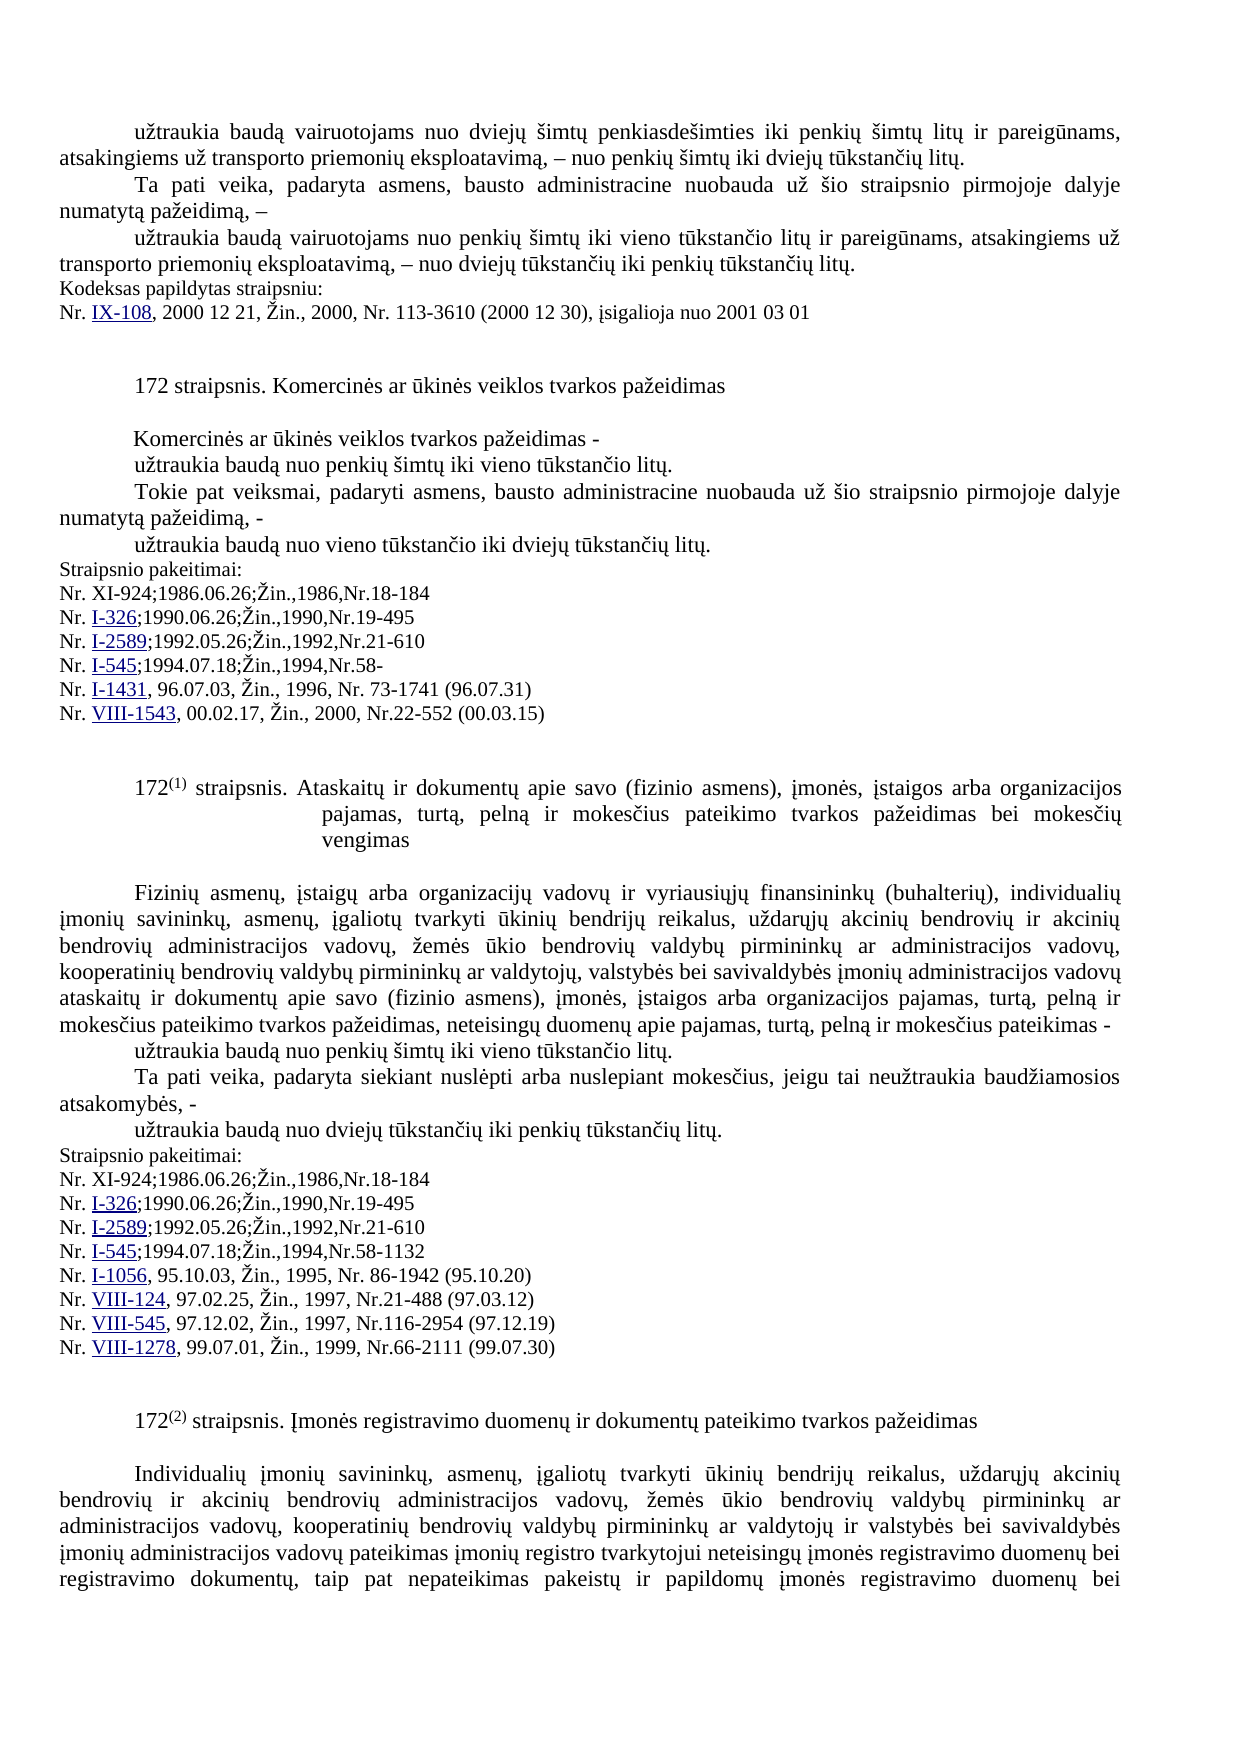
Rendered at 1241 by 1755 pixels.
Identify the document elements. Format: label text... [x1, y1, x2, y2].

text Nr. I-2589;1992.05.26;Žin.,1992,Nr.21-610 [59, 629, 1122, 653]
text Individualių įmonių savininkų, asmenų, įgaliotų tvarkyti ūkinių bendrijų reikalus, uždarųjų akcinių bendrovių ir akcinių bendrovių administracijos vadovų, žemės ūkio bendrovių valdybų pirmininkų ar administracijos vadovų, kooperatinių bendrovių valdybų pirmininkų ar valdytojų ir valstybės bei savivaldybės įmonių administracijos vadovų pateikimas įmonių registro tvarkytojui neteisingų įmonės registravimo duomenų bei registravimo dokumentų, taip pat nepateikimas pakeistų ir papildomų įmonės registravimo duomenų bei [59, 1460, 1122, 1592]
text Nr. IX-108, 2000 12 21, Žin., 2000, Nr. 113-3610 (2000 12 30), įsigalioja nuo 2001 03 01 [59, 300, 1122, 324]
text užtraukia baudą vairuotojams nuo penkių šimtų iki vieno tūkstančio litų ir pareigūnams, atsakingiems už transporto priemonių eksploatavimą, – nuo dviejų tūkstančių iki penkių tūkstančių litų. [59, 223, 1122, 276]
text Kodeksas papildytas straipsniu: [59, 276, 1122, 300]
text Tokie pat veiksmai, padaryti asmens, bausto administracine nuobauda už šio straipsnio pirmojoje dalyje numatytą pažeidimą, - [59, 478, 1122, 531]
text Nr. I-1431, 96.07.03, Žin., 1996, Nr. 73-1741 (96.07.31) [59, 677, 1122, 701]
text užtraukia baudą nuo penkių šimtų iki vieno tūkstančio litų. [59, 452, 1122, 478]
text Nr. I-326;1990.06.26;Žin.,1990,Nr.19-495 [59, 605, 1122, 629]
text Nr. XI-924;1986.06.26;Žin.,1986,Nr.18-184 [59, 1167, 1122, 1191]
text Fizinių asmenų, įstaigų arba organizacijų vadovų ir vyriausiųjų finansininkų (buhalterių), individualių įmonių savininkų, asmenų, įgaliotų tvarkyti ūkinių bendrijų reikalus, uždarųjų akcinių bendrovių ir akcinių bendrovių administracijos vadovų, žemės ūkio bendrovių valdybų pirmininkų ar administracijos vadovų, kooperatinių bendrovių valdybų pirmininkų ar valdytojų, valstybės bei savivaldybės įmonių administracijos vadovų ataskaitų ir dokumentų apie savo (fizinio asmens), įmonės, įstaigos arba organizacijos pajamas, turtą, pelną ir mokesčius pateikimo tvarkos pažeidimas, neteisingų duomenų apie pajamas, turtą, pelną ir mokesčius pateikimas - [59, 879, 1122, 1037]
text 172(1) straipsnis. Ataskaitų ir dokumentų apie savo (fizinio asmens), įmonės, įstaigos arba organizacijos pajamas, turtą, pelną ir mokesčius pateikimo tvarkos pažeidimas bei mokesčių vengimas [134, 773, 1122, 853]
text užtraukia baudą nuo penkių šimtų iki vieno tūkstančio litų. [59, 1037, 1122, 1063]
text užtraukia baudą nuo dviejų tūkstančių iki penkių tūkstančių litų. [59, 1116, 1122, 1142]
text Ta pati veika, padaryta asmens, bausto administracine nuobauda už šio straipsnio pirmojoje dalyje numatytą pažeidimą, – [59, 171, 1122, 223]
text Nr. VIII-1278, 99.07.01, Žin., 1999, Nr.66-2111 (99.07.30) [59, 1335, 1122, 1359]
text Nr. I-2589;1992.05.26;Žin.,1992,Nr.21-610 [59, 1215, 1122, 1239]
text Nr. VIII-1543, 00.02.17, Žin., 2000, Nr.22-552 (00.03.15) [59, 701, 1122, 725]
text Straipsnio pakeitimai: [59, 1142, 1122, 1167]
text 172 straipsnis. Komercinės ar ūkinės veiklos tvarkos pažeidimas [59, 372, 1122, 399]
text 172(2) straipsnis. Įmonės registravimo duomenų ir dokumentų pateikimo tvarkos pažeidimas [59, 1407, 1122, 1433]
text Straipsnio pakeitimai: [59, 557, 1122, 581]
text Komercinės ar ūkinės veiklos tvarkos pažeidimas - [59, 425, 1122, 452]
text Nr. I-545;1994.07.18;Žin.,1994,Nr.58-1132 [59, 1239, 1122, 1263]
text Nr. XI-924;1986.06.26;Žin.,1986,Nr.18-184 [59, 581, 1122, 605]
text Nr. VIII-545, 97.12.02, Žin., 1997, Nr.116-2954 (97.12.19) [59, 1311, 1122, 1335]
text Ta pati veika, padaryta siekiant nuslėpti arba nuslepiant mokesčius, jeigu tai neužtraukia baudžiamosios atsakomybės, - [59, 1063, 1122, 1116]
text užtraukia baudą vairuotojams nuo dviejų šimtų penkiasdešimties iki penkių šimtų litų ir pareigūnams, atsakingiems už transporto priemonių eksploatavimą, – nuo penkių šimtų iki dviejų tūkstančių litų. [59, 118, 1122, 171]
text Nr. I-545;1994.07.18;Žin.,1994,Nr.58- [59, 653, 1122, 677]
text užtraukia baudą nuo vieno tūkstančio iki dviejų tūkstančių litų. [59, 531, 1122, 557]
text Nr. I-1056, 95.10.03, Žin., 1995, Nr. 86-1942 (95.10.20) [59, 1263, 1122, 1287]
text Nr. I-326;1990.06.26;Žin.,1990,Nr.19-495 [59, 1191, 1122, 1215]
text Nr. VIII-124, 97.02.25, Žin., 1997, Nr.21-488 (97.03.12) [59, 1287, 1122, 1311]
